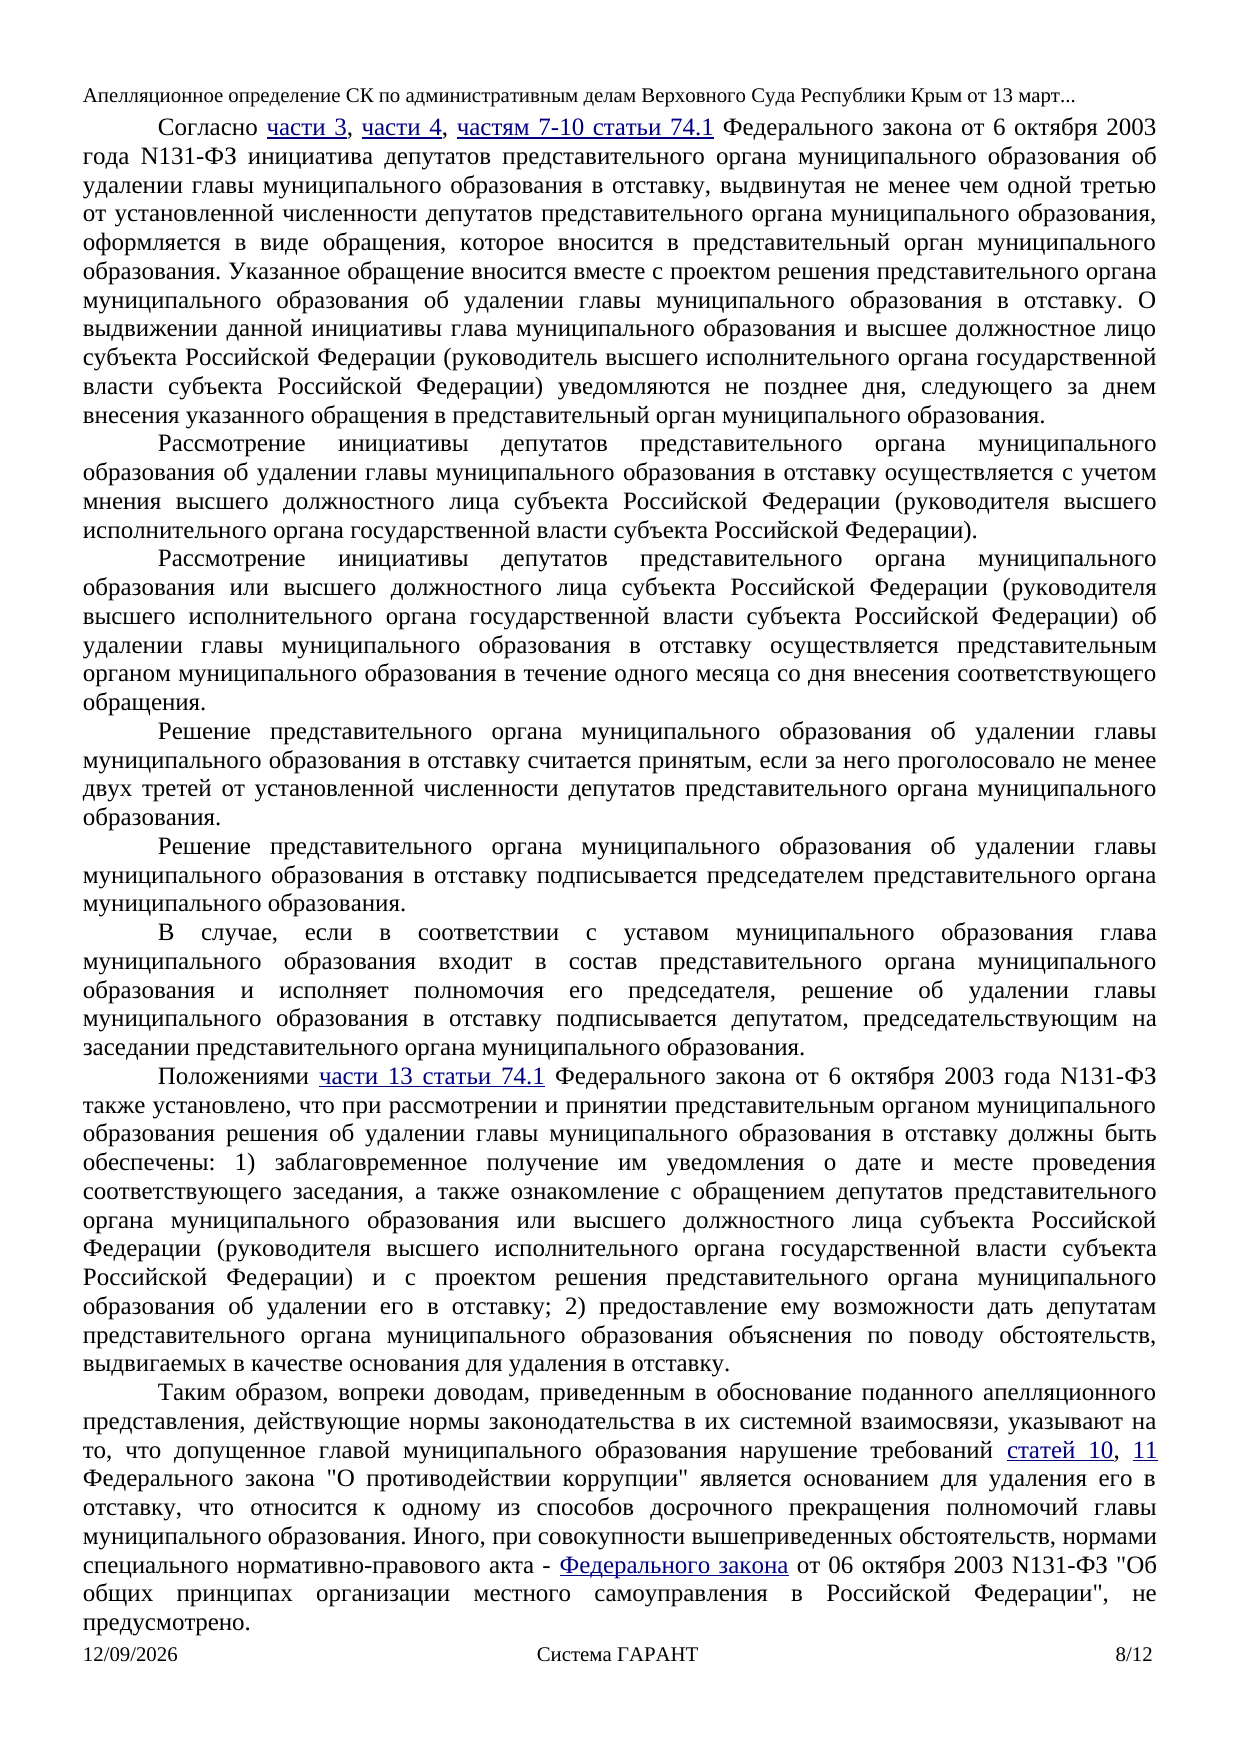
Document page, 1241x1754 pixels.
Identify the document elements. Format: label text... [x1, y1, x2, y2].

text Таким образом, вопреки доводам, приведенным в обоснование поданного апелляционного представления, действующие нормы законодательства в их системной взаимосвязи, указывают на то, что допущенное главой муниципального образования нарушение требований статей 10, 11 Федерального закона "О противодействии коррупции" является основанием для удаления его в отставку, что относится к одному из способов досрочного прекращения полномочий главы муниципального образования. Иного, при совокупности вышеприведенных обстоятельств, нормами специального нормативно-правового акта - Федерального закона от 06 октября 2003 N131-ФЗ "Об общих принципах организации местного самоуправления в Российской Федерации", не предусмотрено. [83, 1377, 1157, 1636]
text Рассмотрение инициативы депутатов представительного органа муниципального образования об удалении главы муниципального образования в отставку осуществляется с учетом мнения высшего должностного лица субъекта Российской Федерации (руководителя высшего исполнительного органа государственной власти субъекта Российской Федерации). [83, 428, 1157, 543]
text Рассмотрение инициативы депутатов представительного органа муниципального образования или высшего должностного лица субъекта Российской Федерации (руководителя высшего исполнительного органа государственной власти субъекта Российской Федерации) об удалении главы муниципального образования в отставку осуществляется представительным органом муниципального образования в течение одного месяца со дня внесения соответствующего обращения. [83, 543, 1157, 716]
text В случае, если в соответствии с уставом муниципального образования глава муниципального образования входит в состав представительного органа муниципального образования и исполняет полномочия его председателя, решение об удалении главы муниципального образования в отставку подписывается депутатом, председательствующим на заседании представительного органа муниципального образования. [83, 917, 1157, 1061]
text Согласно части 3, части 4, частям 7-10 статьи 74.1 Федерального закона от 6 октября 2003 года N131-ФЗ инициатива депутатов представительного органа муниципального образования об удалении главы муниципального образования в отставку, выдвинутая не менее чем одной третью от установленной численности депутатов представительного органа муниципального образования, оформляется в виде обращения, которое вносится в представительный орган муниципального образования. Указанное обращение вносится вместе с проектом решения представительного органа муниципального образования об удалении главы муниципального образования в отставку. О выдвижении данной инициативы глава муниципального образования и высшее должностное лицо субъекта Российской Федерации (руководитель высшего исполнительного органа государственной власти субъекта Российской Федерации) уведомляются не позднее дня, следующего за днем внесения указанного обращения в представительный орган муниципального образования. [83, 112, 1157, 428]
text Решение представительного органа муниципального образования об удалении главы муниципального образования в отставку считается принятым, если за него проголосовало не менее двух третей от установленной численности депутатов представительного органа муниципального образования. [83, 716, 1157, 831]
text Положениями части 13 статьи 74.1 Федерального закона от 6 октября 2003 года N131-ФЗ также установлено, что при рассмотрении и принятии представительным органом муниципального образования решения об удалении главы муниципального образования в отставку должны быть обеспечены: 1) заблаговременное получение им уведомления о дате и месте проведения соответствующего заседания, а также ознакомление с обращением депутатов представительного органа муниципального образования или высшего должностного лица субъекта Российской Федерации (руководителя высшего исполнительного органа государственной власти субъекта Российской Федерации) и с проектом решения представительного органа муниципального образования об удалении его в отставку; 2) предоставление ему возможности дать депутатам представительного органа муниципального образования объяснения по поводу обстоятельств, выдвигаемых в качестве основания для удаления в отставку. [83, 1061, 1157, 1377]
text Решение представительного органа муниципального образования об удалении главы муниципального образования в отставку подписывается председателем представительного органа муниципального образования. [83, 831, 1157, 917]
